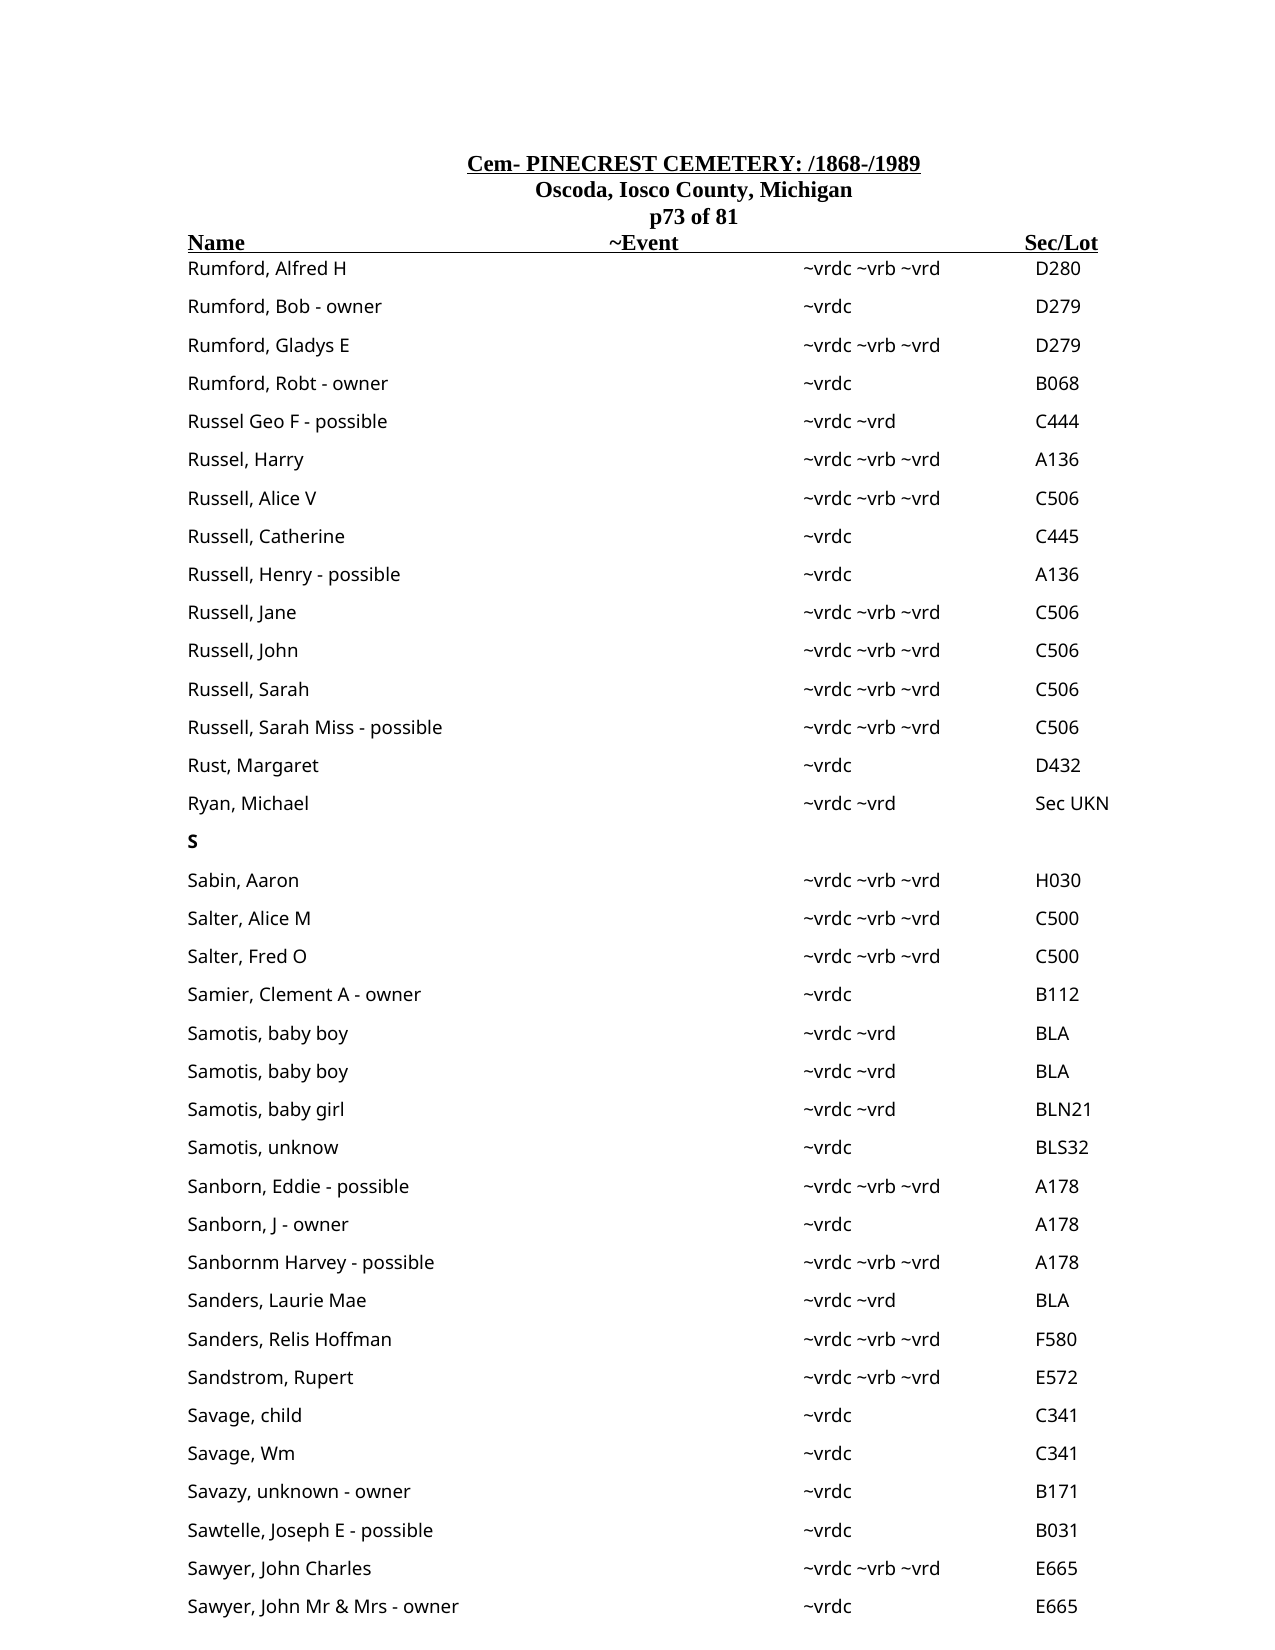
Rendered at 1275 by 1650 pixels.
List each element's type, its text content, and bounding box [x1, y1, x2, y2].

text Rumford, Robt - owner ~vrdc B068 [187, 370, 1200, 396]
text Russel, Harry ~vrdc ~vrb ~vrd A136 [187, 447, 1200, 472]
text Sanders, Laurie Mae ~vrdc ~vrd BLA [187, 1288, 1200, 1313]
text Savage, child ~vrdc C341 [187, 1402, 1200, 1428]
text Sawyer, John Charles ~vrdc ~vrb ~vrd E665 [187, 1555, 1200, 1581]
text Sanders, Relis Hoffman ~vrdc ~vrb ~vrd F580 [187, 1326, 1200, 1351]
text Sanborn, J - owner ~vrdc A178 [187, 1211, 1200, 1237]
text Salter, Fred O ~vrdc ~vrb ~vrd C500 [187, 943, 1200, 969]
text Samotis, baby boy ~vrdc ~vrd BLA [187, 1058, 1200, 1084]
text Samotis, unknow ~vrdc BLS32 [187, 1135, 1200, 1160]
text Savage, Wm ~vrdc C341 [187, 1441, 1200, 1466]
text Russell, Catherine ~vrdc C445 [187, 523, 1200, 548]
text Rumford, Gladys E ~vrdc ~vrb ~vrd D279 [187, 332, 1200, 357]
text Savazy, unknown - owner ~vrdc B171 [187, 1479, 1200, 1504]
text Russel Geo F - possible ~vrdc ~vrd C444 [187, 408, 1200, 434]
text Rumford, Bob - owner ~vrdc D279 [187, 294, 1200, 319]
text Sanborn, Eddie - possible ~vrdc ~vrb ~vrd A178 [187, 1173, 1200, 1198]
text Sandstrom, Rupert ~vrdc ~vrb ~vrd E572 [187, 1364, 1200, 1389]
text Samotis, baby girl ~vrdc ~vrd BLN21 [187, 1096, 1200, 1122]
text Salter, Alice M ~vrdc ~vrb ~vrd C500 [187, 905, 1200, 931]
text Russell, Jane ~vrdc ~vrb ~vrd C506 [187, 599, 1200, 625]
text Russell, Sarah Miss - possible ~vrdc ~vrb ~vrd C506 [187, 714, 1200, 740]
text Russell, Henry - possible ~vrdc A136 [187, 561, 1200, 587]
text Rust, Margaret ~vrdc D432 [187, 752, 1200, 778]
text Sanbornm Harvey - possible ~vrdc ~vrb ~vrd A178 [187, 1249, 1200, 1275]
text S [187, 829, 1200, 854]
text Ryan, Michael ~vrdc ~vrd Sec UKN [187, 791, 1200, 816]
text Rumford, Alfred H ~vrdc ~vrb ~vrd D280 [187, 255, 1200, 281]
text Sawtelle, Joseph E - possible ~vrdc B031 [187, 1517, 1200, 1542]
text Samier, Clement A - owner ~vrdc B112 [187, 982, 1200, 1007]
text Samotis, baby boy ~vrdc ~vrd BLA [187, 1020, 1200, 1046]
text Sawyer, John Mr & Mrs - owner ~vrdc E665 [187, 1593, 1200, 1619]
text Sabin, Aaron ~vrdc ~vrb ~vrd H030 [187, 867, 1200, 893]
text Russell, Sarah ~vrdc ~vrb ~vrd C506 [187, 676, 1200, 701]
text Russell, John ~vrdc ~vrb ~vrd C506 [187, 638, 1200, 663]
text Russell, Alice V ~vrdc ~vrb ~vrd C506 [187, 485, 1200, 510]
